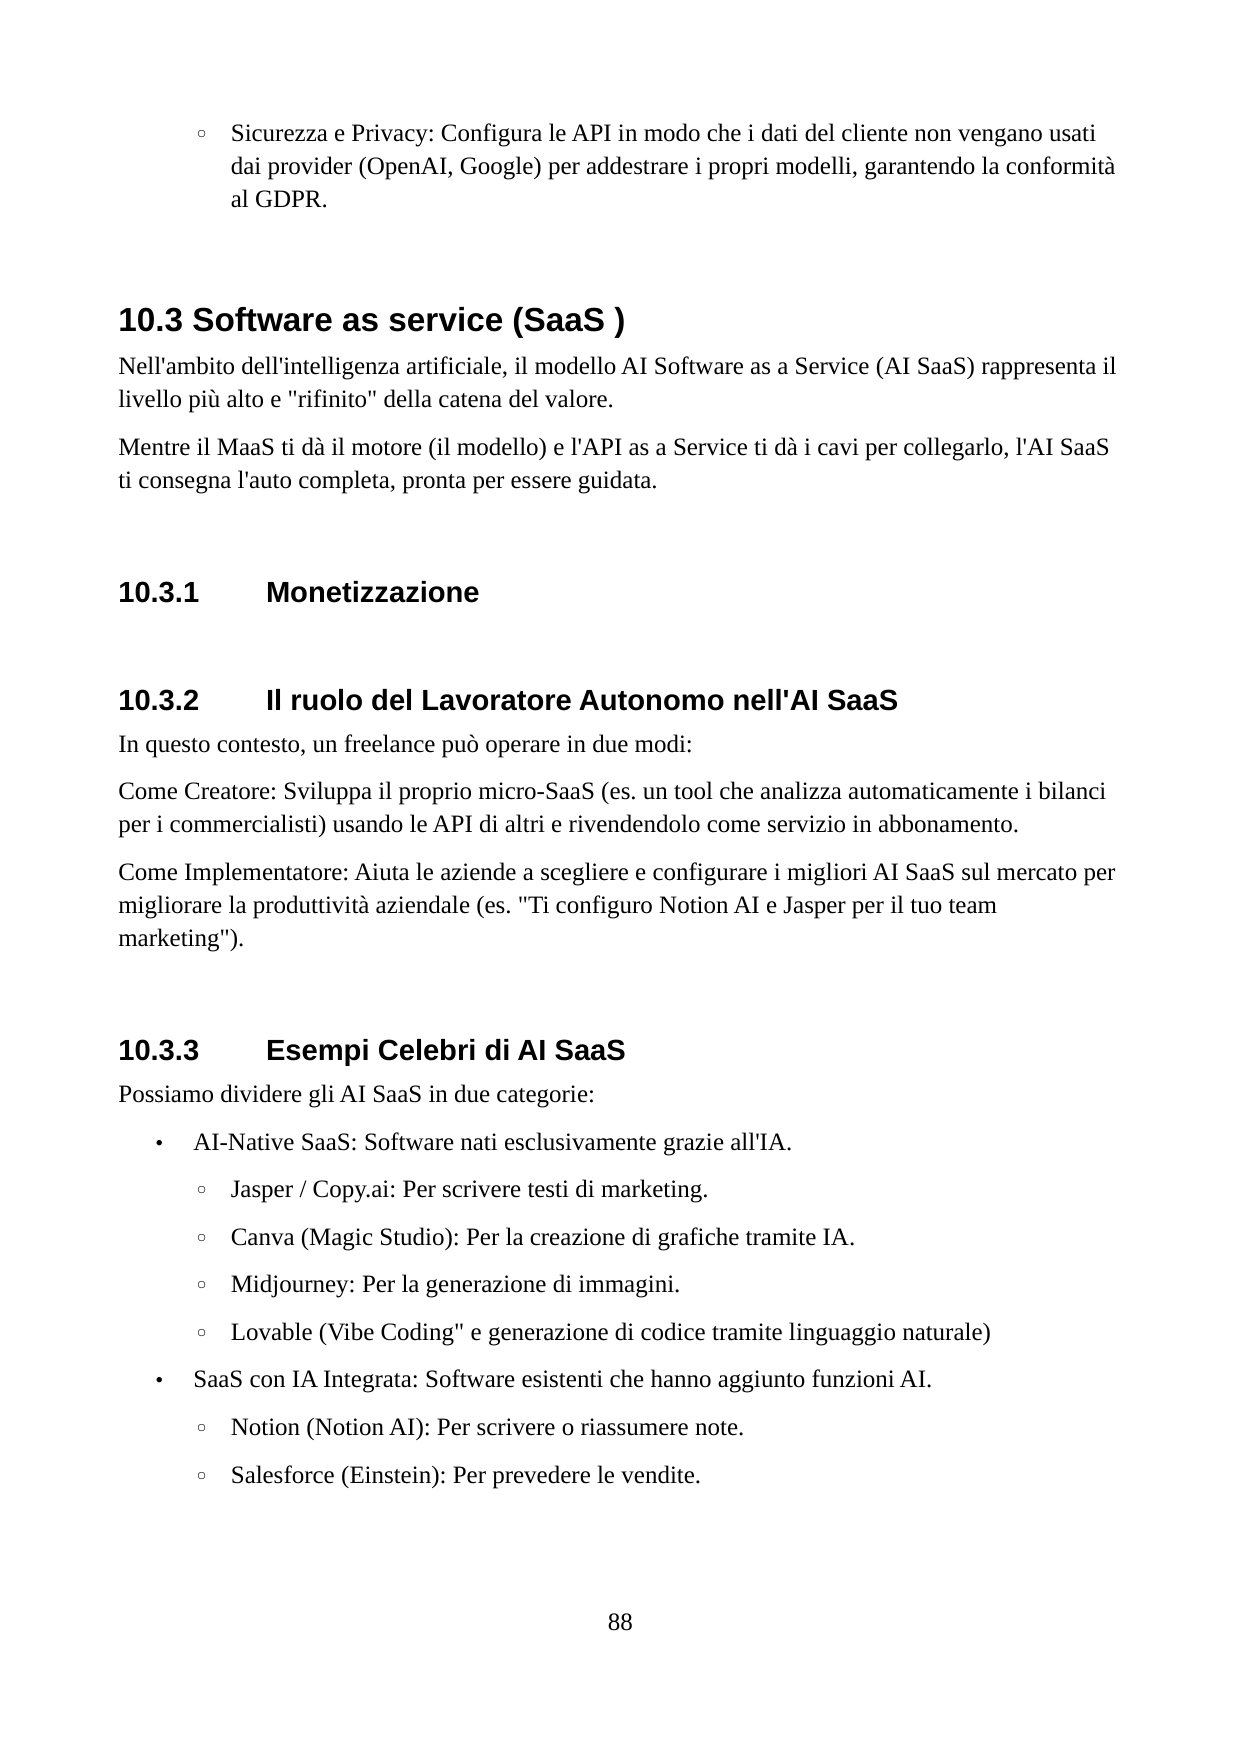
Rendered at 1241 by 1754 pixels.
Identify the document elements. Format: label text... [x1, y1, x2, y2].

text Mentre il MaaS ti dà il motore (il modello) e l'API as a Service ti dà i cavi per collegarlo, l'AI SaaS ti consegna l'auto completa, pronta per essere guidata. [118, 432, 1122, 493]
text In questo contesto, un freelance può operare in due modi: [118, 729, 1122, 758]
text Possiamo dividere gli AI SaaS in due categorie: [118, 1079, 1122, 1108]
list SaaS con IA Integrata: Software esistenti che hanno aggiunto funzioni AI. [156, 1364, 1122, 1393]
subtitle Esempi Celebri di AI SaaS [118, 1033, 1122, 1066]
subtitle Software as service (SaaS ) [118, 300, 1122, 339]
subtitle Il ruolo del Lavoratore Autonomo nell'AI SaaS [118, 683, 1122, 716]
text Nell'ambito dell'intelligenza artificiale, il modello AI Software as a Service (AI SaaS) rappresenta il livello più alto e "rifinito" della catena del valore. [118, 351, 1122, 413]
text Come Creatore: Sviluppa il proprio micro-SaaS (es. un tool che analizza automaticamente i bilanci per i commercialisti) usando le API di altri e rivendendolo come servizio in abbonamento. [118, 776, 1122, 838]
list Sicurezza e Privacy: Configura le API in modo che i dati del cliente non vengano usati dai provider (OpenAI, Google) per addestrare i propri modelli, garantendo la conformità al GDPR. [193, 118, 1122, 213]
list Notion (Notion AI): Per scrivere o riassumere note. [193, 1412, 1122, 1441]
list Canva (Magic Studio): Per la creazione di grafiche tramite IA. [193, 1222, 1122, 1251]
subtitle Monetizzazione [118, 574, 1122, 608]
list Midjourney: Per la generazione di immagini. [193, 1269, 1122, 1298]
text Come Implementatore: Aiuta le aziende a scegliere e configurare i migliori AI SaaS sul mercato per migliorare la produttività aziendale (es. "Ti configuro Notion AI e Jasper per il tuo team marketing"). [118, 857, 1122, 952]
list Lovable (Vibe Coding" e generazione di codice tramite linguaggio naturale) [193, 1317, 1122, 1346]
list Salesforce (Einstein): Per prevedere le vendite. [193, 1460, 1122, 1488]
list Jasper / Copy.ai: Per scrivere testi di marketing. [193, 1174, 1122, 1203]
list AI-Native SaaS: Software nati esclusivamente grazie all'IA. [156, 1127, 1122, 1155]
